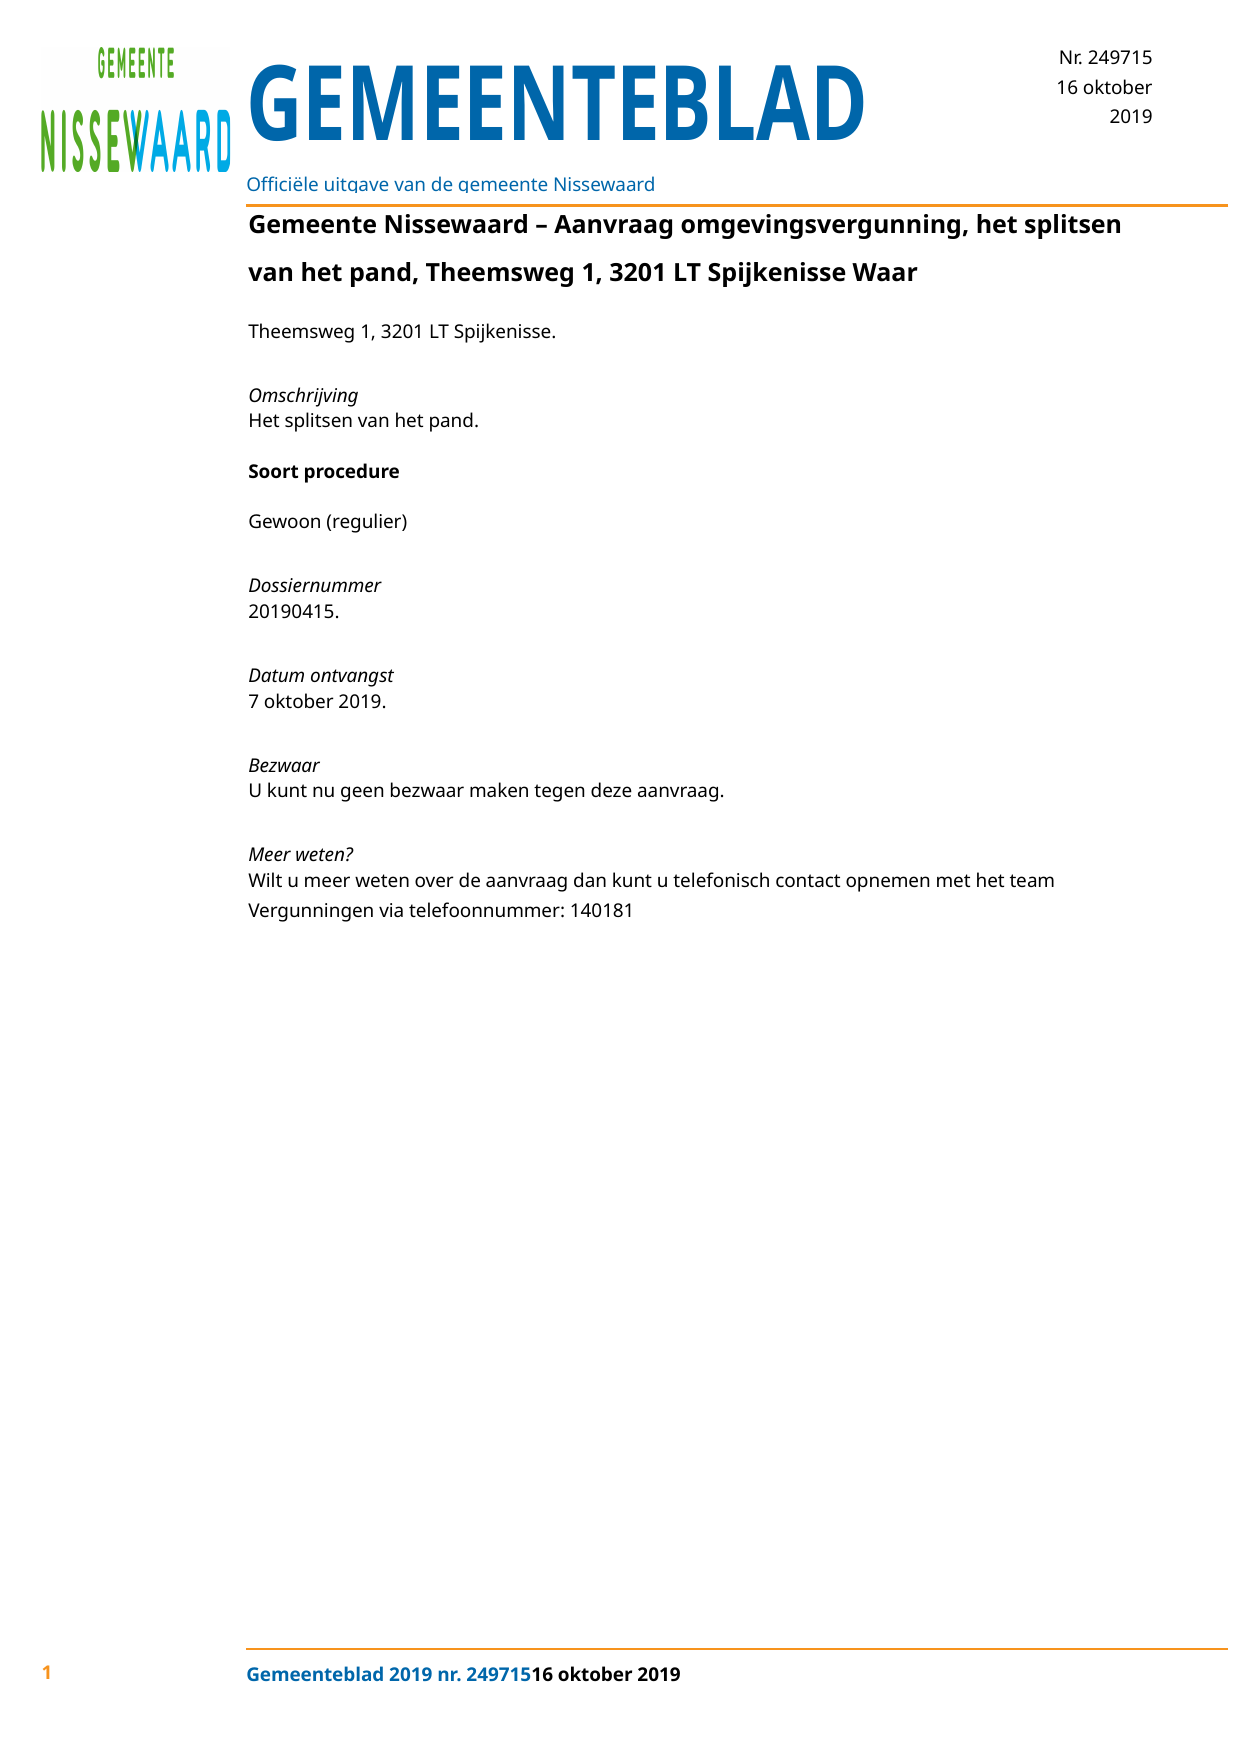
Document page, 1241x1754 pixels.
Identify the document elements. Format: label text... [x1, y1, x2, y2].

text Omschrijving [248, 382, 1152, 408]
text Bezwaar [248, 752, 1152, 777]
text Gewoon (regulier) [248, 508, 1152, 534]
text Datum ontvangst [248, 662, 1152, 688]
picture [201, 122, 206, 138]
picture [154, 157, 165, 172]
text U kunt nu geen bezwaar maken tegen deze aanvraag. [248, 777, 1152, 803]
text Het splitsen van het pand. [248, 408, 1152, 433]
text Meer weten? [248, 841, 1152, 867]
text 7 oktober 2019. [248, 688, 1152, 713]
text Gemeente Nissewaard – Aanvraag omgevingsvergunning, het splitsen van het pand, Theemsweg 1, 3201 LT Spijkenisse Waar [248, 207, 1152, 288]
text 20190415. [248, 598, 1152, 624]
picture [222, 122, 227, 160]
picture [200, 151, 206, 172]
picture [176, 157, 187, 172]
text Wilt u meer weten over de aanvraag dan kunt u telefonisch contact opnemen met het team Vergunningen via telefoonnummer: 140181 [248, 867, 1152, 922]
picture [41, 47, 231, 172]
text Dossiernummer [248, 572, 1152, 598]
text Soort procedure [248, 458, 1152, 484]
text Theemsweg 1, 3201 LT Spijkenisse. [248, 318, 1152, 344]
